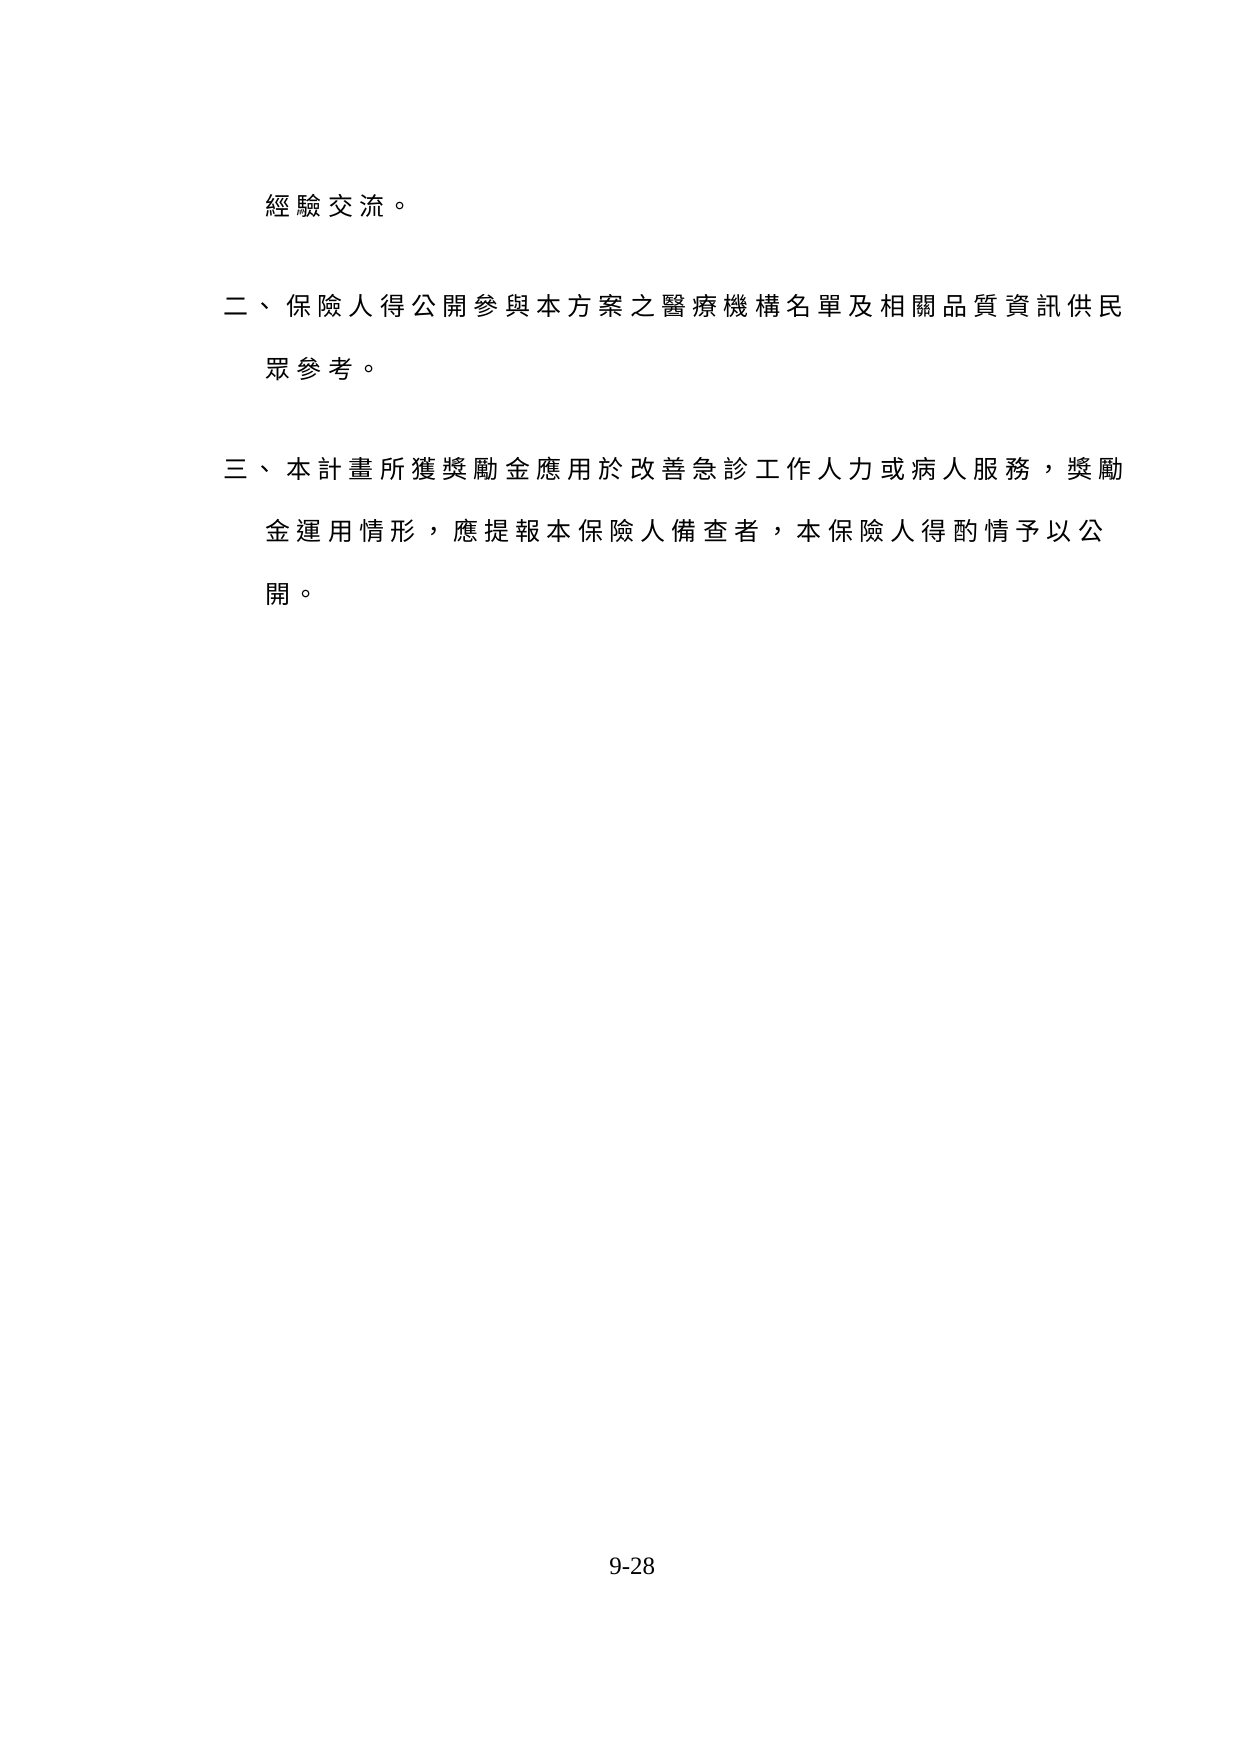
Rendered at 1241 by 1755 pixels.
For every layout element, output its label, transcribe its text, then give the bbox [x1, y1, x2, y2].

text 三、本計畫所獲獎勵金應用於改善急診工作人力或病人服務，獎勵金運用情形，應提報本保險人備查者，本保險人得酌情予以公開。 [211, 426, 1127, 613]
text 二、保險人得公開參與本方案之醫療機構名單及相關品質資訊供民眾參考。 [211, 263, 1127, 388]
text 經驗交流。 [211, 163, 1127, 226]
